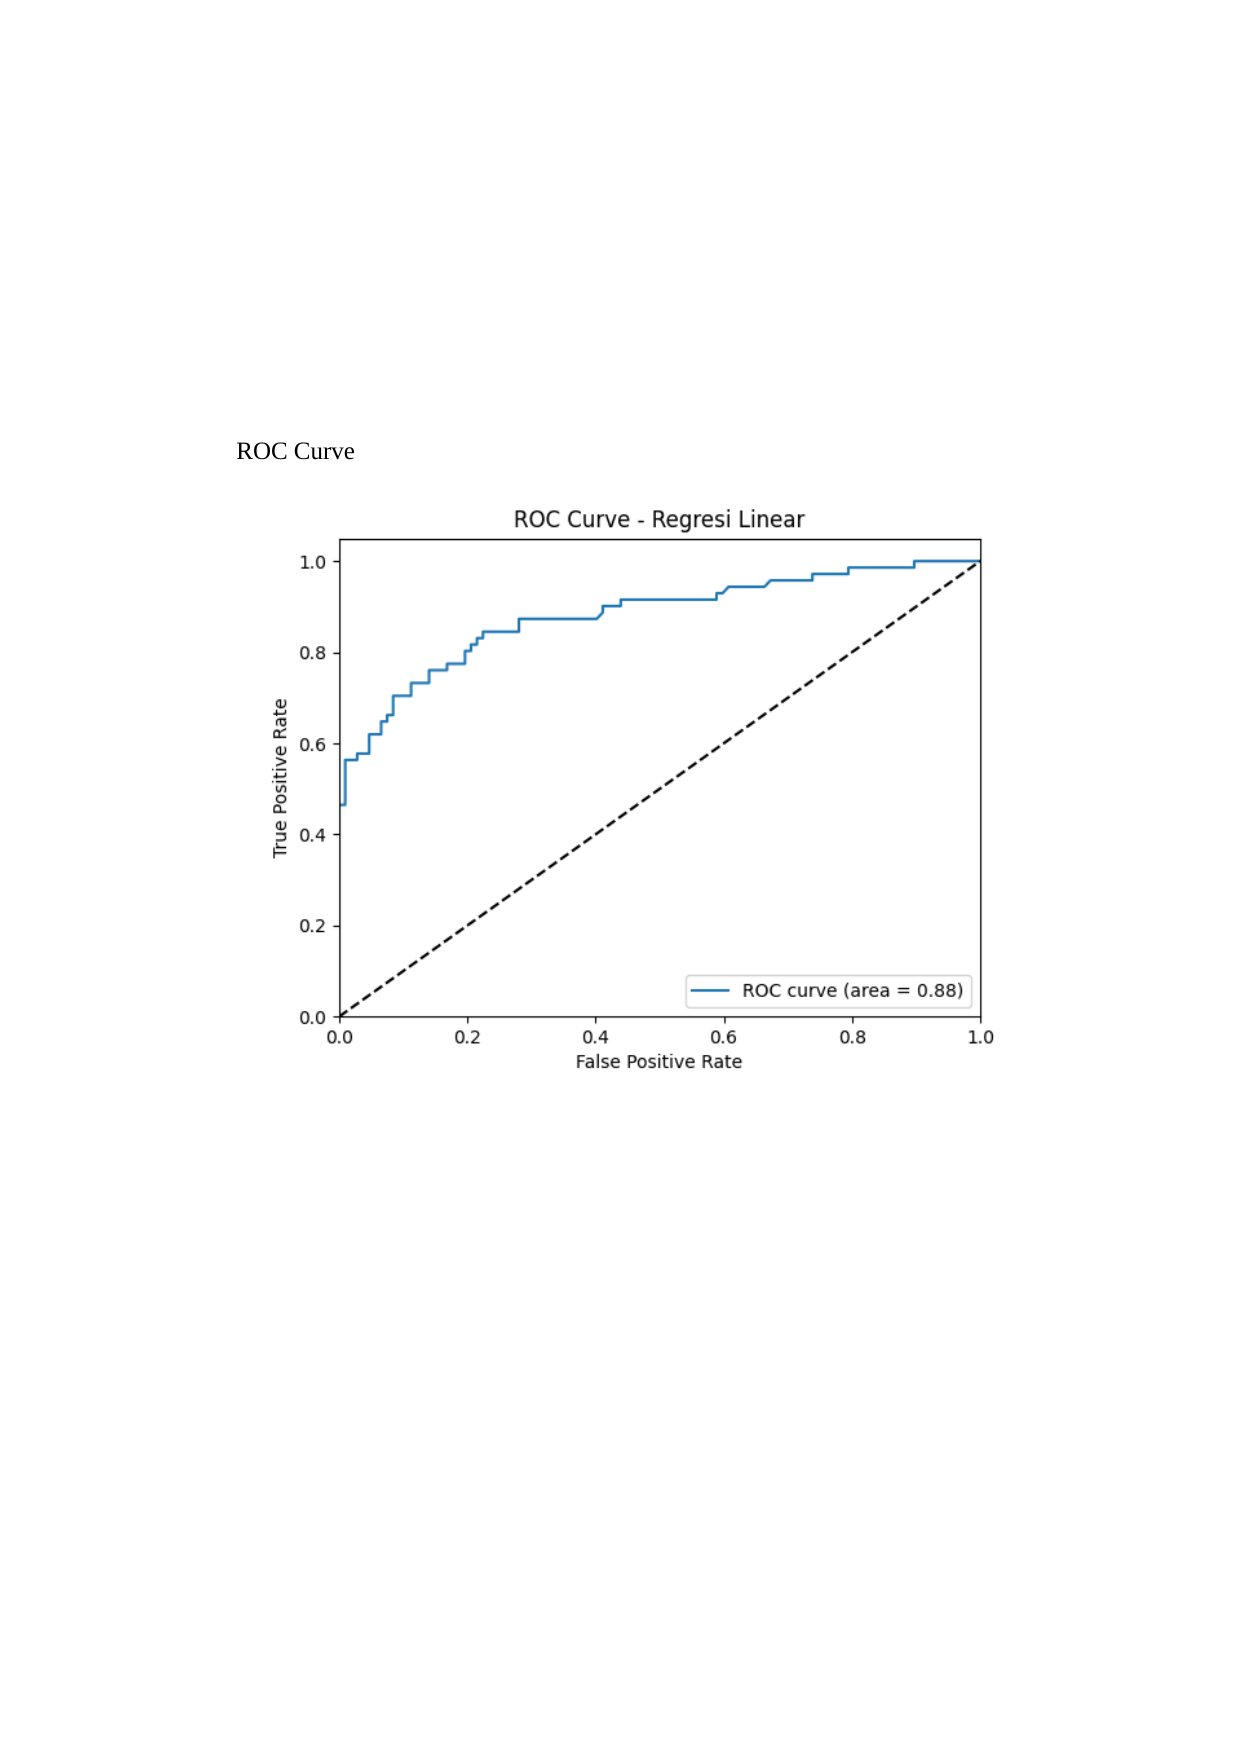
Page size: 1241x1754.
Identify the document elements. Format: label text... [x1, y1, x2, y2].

text ROC Curve [236, 436, 1063, 464]
